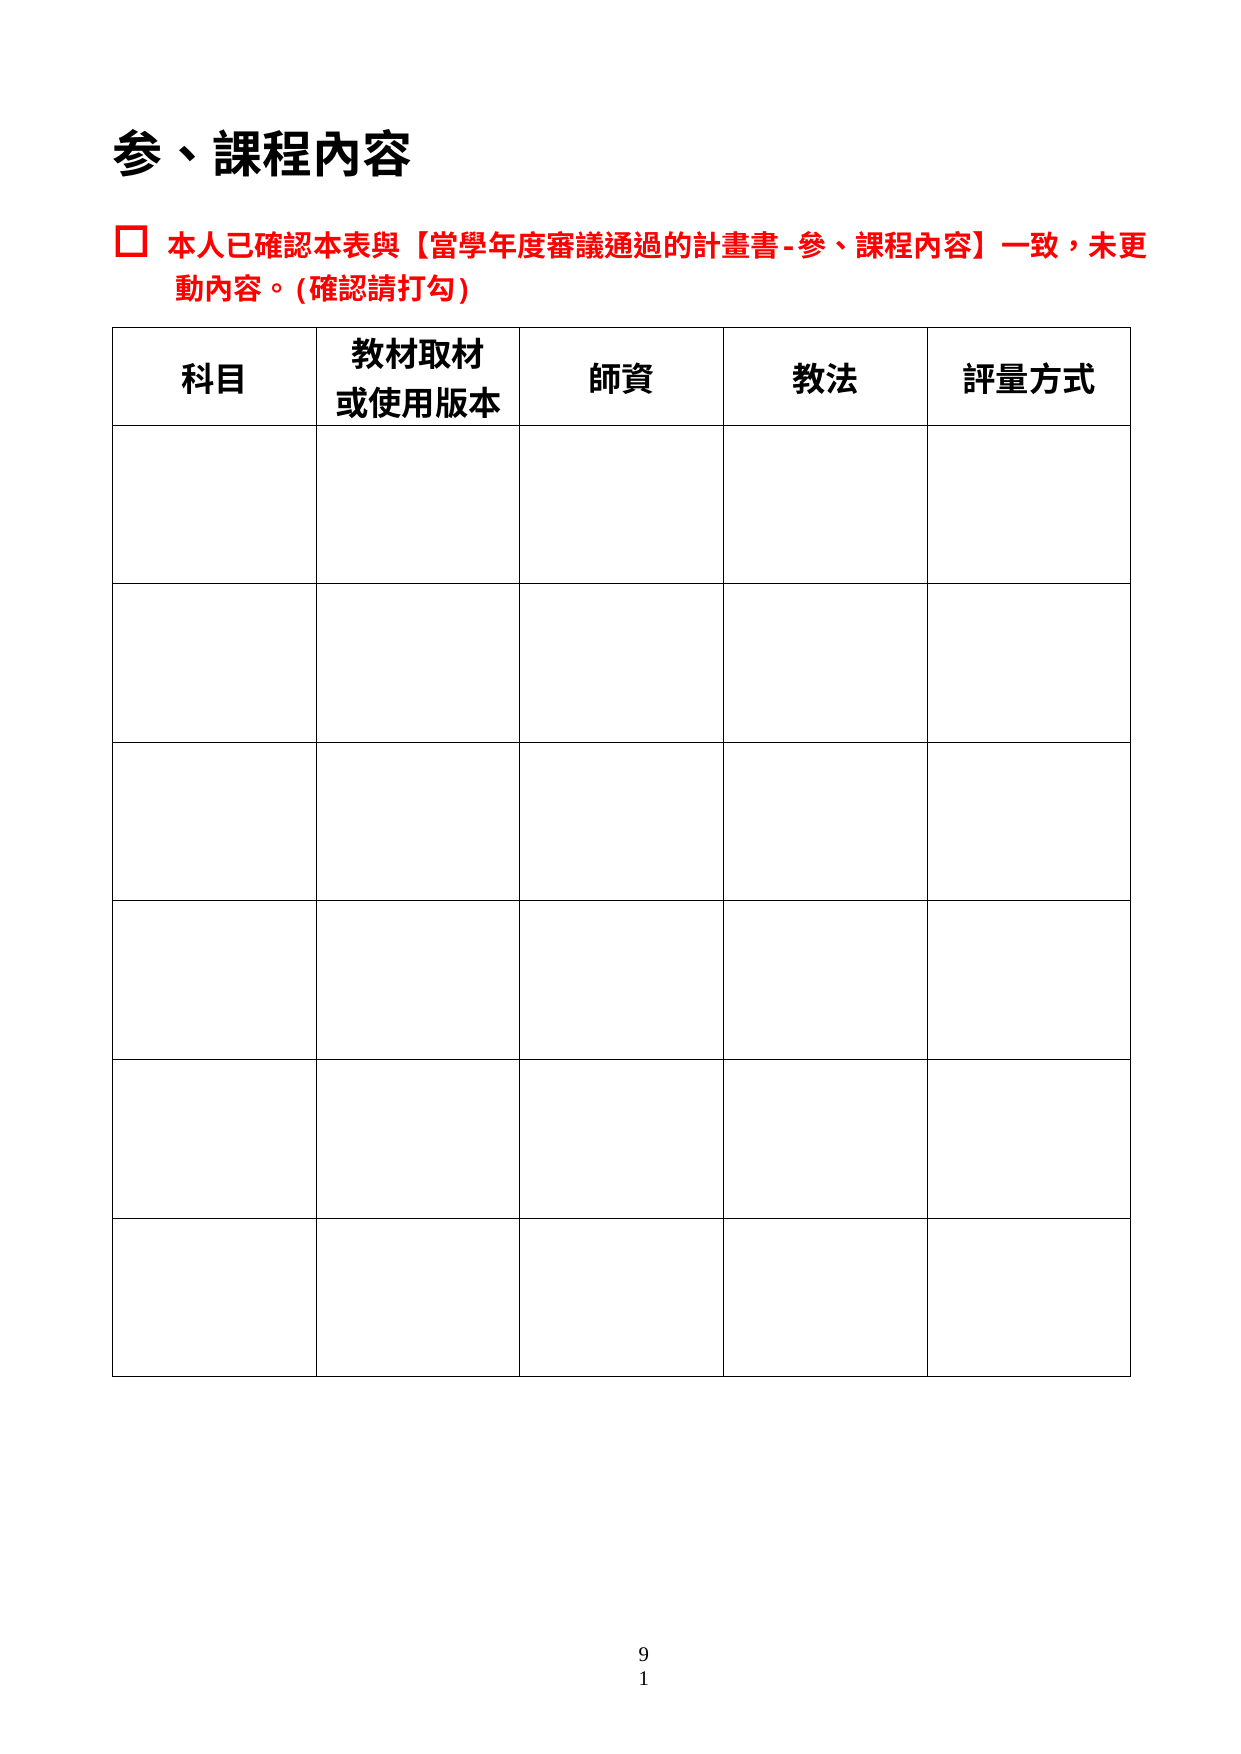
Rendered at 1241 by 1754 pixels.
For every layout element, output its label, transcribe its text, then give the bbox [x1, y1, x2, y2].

table_cell [928, 584, 1130, 742]
table_cell [113, 901, 316, 1059]
table_cell [520, 743, 723, 900]
table_cell [317, 1060, 519, 1217]
table_cell [724, 1060, 927, 1217]
table_header 評量方式 [928, 328, 1130, 425]
table_cell [113, 584, 316, 742]
table_cell [520, 1060, 723, 1217]
table_cell [317, 743, 519, 900]
table_cell [928, 426, 1130, 583]
table_cell [317, 426, 519, 583]
table_cell [113, 426, 316, 583]
table_cell [724, 1219, 927, 1376]
text  本人已確認本表與【當學年度審議通過的計畫書-參、課程內容】一致，未更動內容。(確認請打勾) [112, 222, 1167, 308]
table_header 教材取材 或使用版本 [317, 328, 519, 425]
text 参、課程內容 [112, 78, 1167, 203]
table_cell [928, 1219, 1130, 1376]
table_cell [520, 901, 723, 1059]
table_cell [520, 584, 723, 742]
table_cell [928, 1060, 1130, 1217]
table_cell [928, 743, 1130, 900]
table_header 科目 [113, 328, 316, 425]
table_cell [520, 1219, 723, 1376]
table_cell [724, 901, 927, 1059]
table_cell [113, 743, 316, 900]
table_cell [113, 1060, 316, 1217]
table_header 師資 [520, 328, 723, 425]
table_cell [317, 1219, 519, 1376]
table_cell [317, 584, 519, 742]
table_cell [724, 426, 927, 583]
table_header 教法 [724, 328, 927, 425]
table_cell [520, 426, 723, 583]
table_cell [724, 743, 927, 900]
table_cell [317, 901, 519, 1059]
table_cell [724, 584, 927, 742]
table_cell [928, 901, 1130, 1059]
table_cell [113, 1219, 316, 1376]
